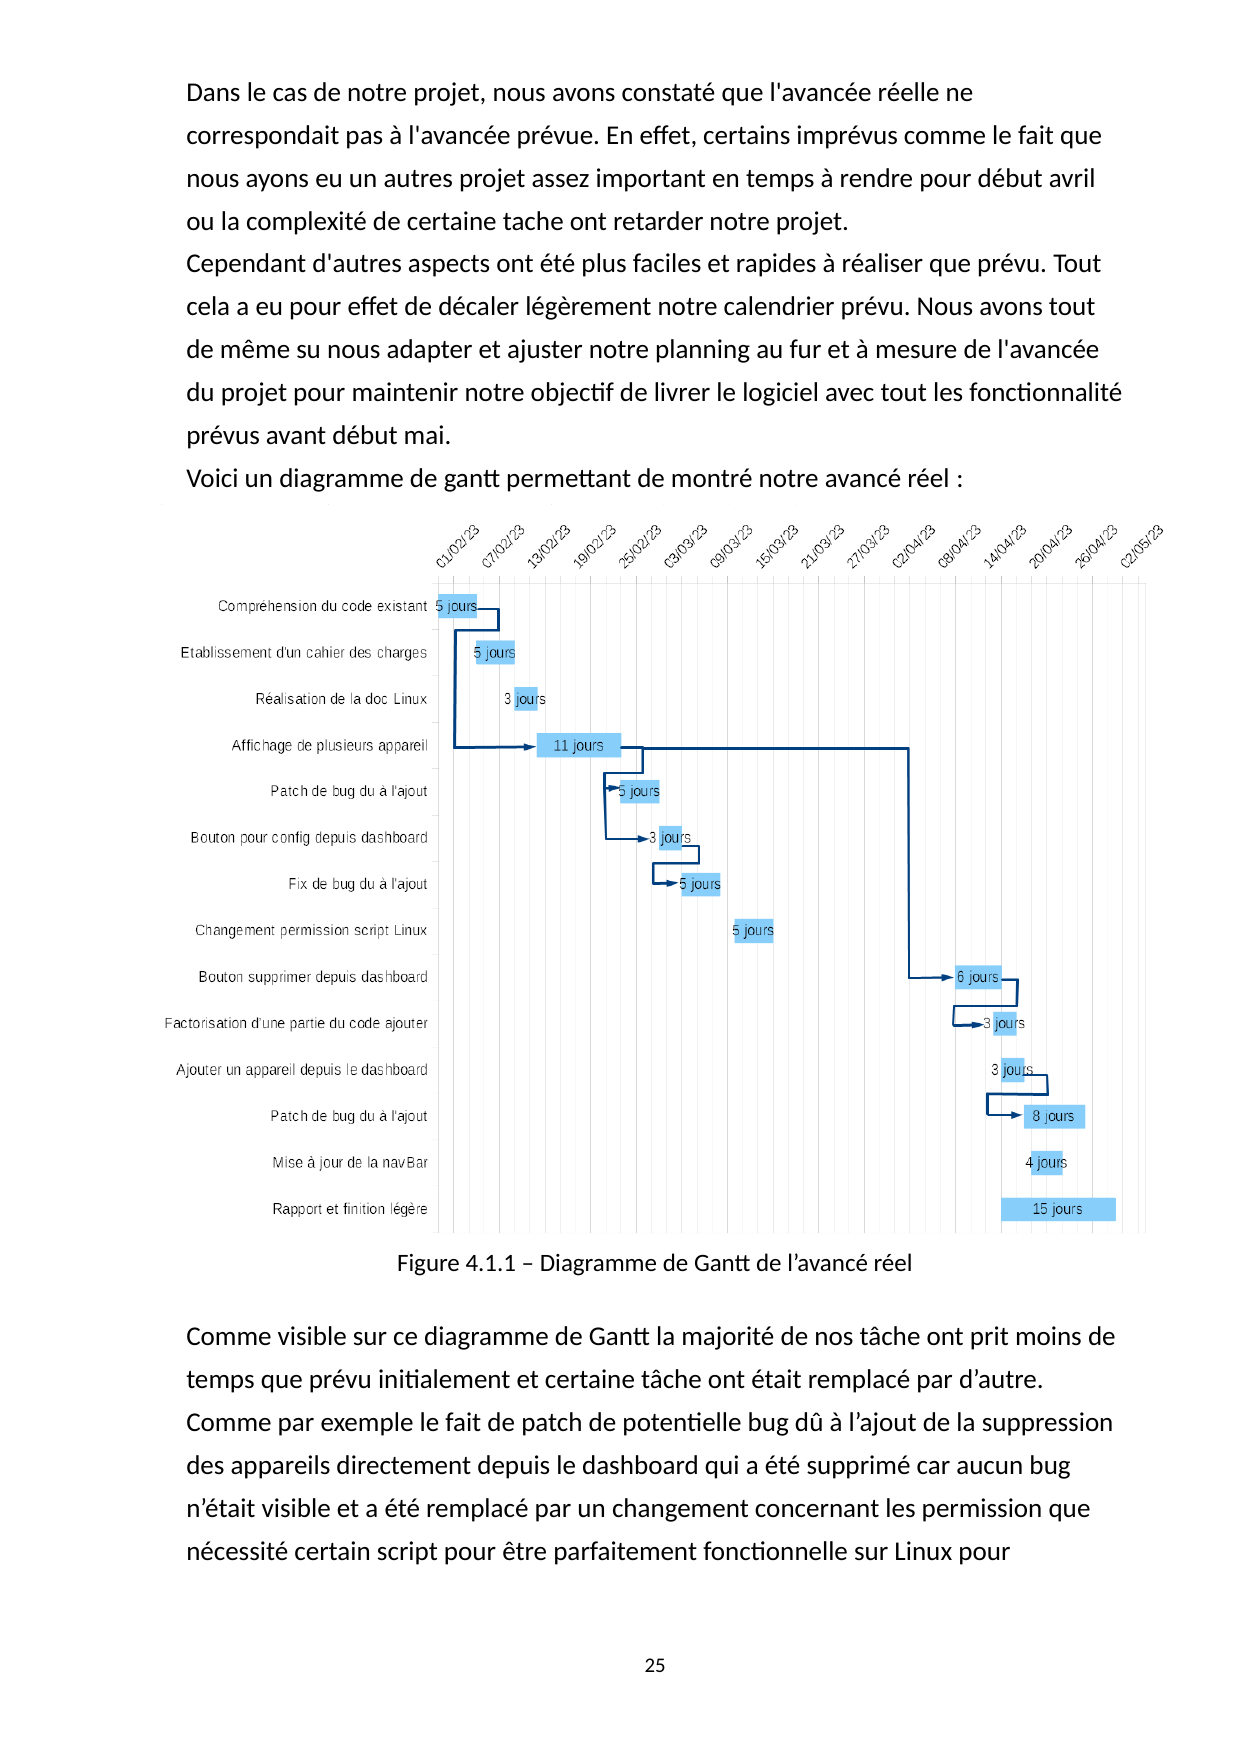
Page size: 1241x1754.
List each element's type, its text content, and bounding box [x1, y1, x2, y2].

text Cependant d'autres aspects ont été plus faciles et rapides à réaliser que prévu. Tout cela a eu pour effet de décaler légèrement notre calendrier prévu. Nous avons tout de même su nous adapter et ajuster notre planning au fur et à mesure de l'avancée du projet pour maintenir notre objectif de livrer le logiciel avec tout les fonctionnalité prévus avant début mai. [186, 247, 1123, 451]
picture [145, 504, 1165, 1238]
text Comme visible sur ce diagramme de Gantt la majorité de nos tâche ont prit moins de temps que prévu initialement et certaine tâche ont était remplacé par d’autre. Comme par exemple le fait de patch de potentielle bug dû à l’ajout de la suppression des appareils directement depuis le dashboard qui a été supprimé car aucun bug n’était visible et a été remplacé par un changement concernant les permission que nécessité certain script pour être parfaitement fonctionnelle sur Linux pour [186, 1319, 1123, 1567]
text Dans le cas de notre projet, nous avons constaté que l'avancée réelle ne correspondait pas à l'avancée prévue. En effet, certains imprévus comme le fait que nous ayons eu un autres projet assez important en temps à rendre pour début avril ou la complexité de certaine tache ont retarder notre projet. [186, 75, 1123, 237]
text Voici un diagramme de gantt permettant de montré notre avancé réel : [186, 461, 1123, 494]
text Figure 4.1.1 – Diagramme de Gantt de l’avancé réel [186, 1238, 1123, 1277]
